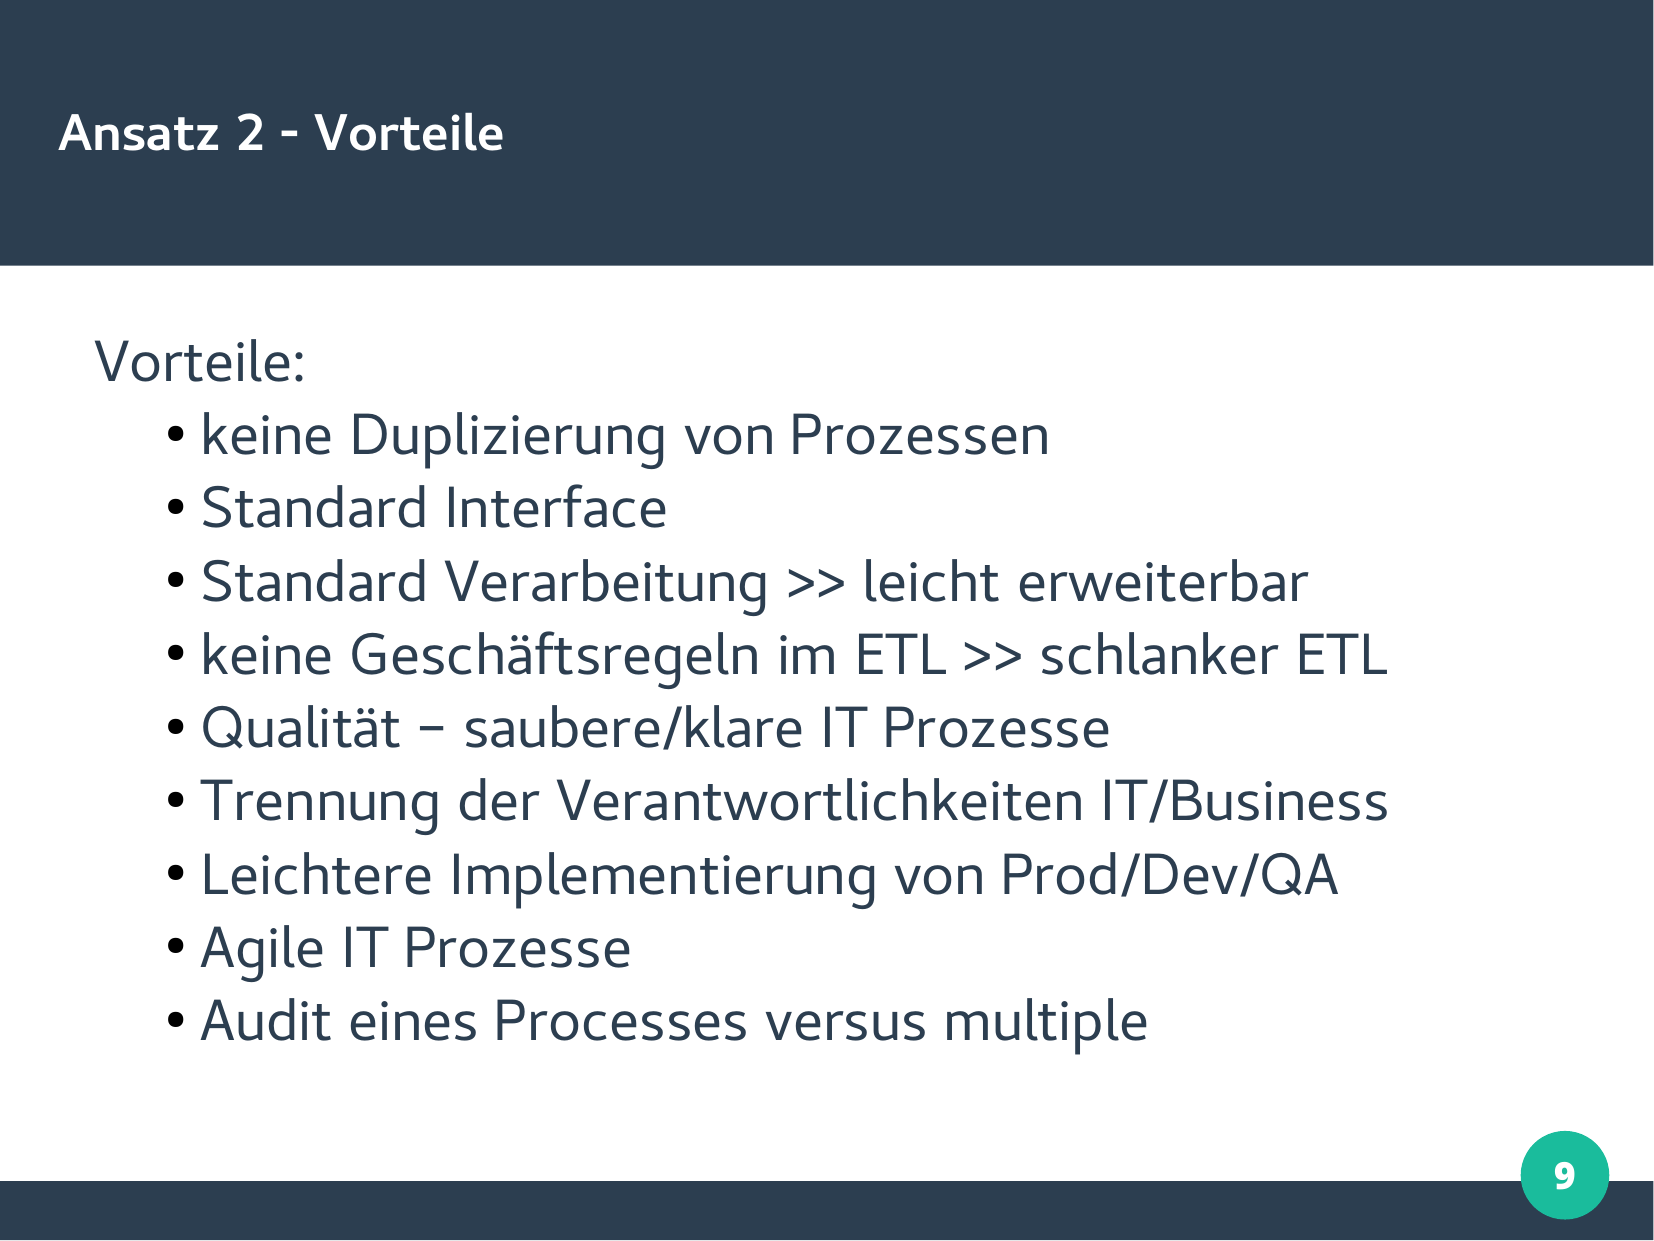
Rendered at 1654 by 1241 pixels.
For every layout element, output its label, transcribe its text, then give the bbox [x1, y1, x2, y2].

subtitle Vorteile: keine Duplizierung von Prozessen Standard Interface Standard Verarbeitung >> leicht erweiterbar keine Geschäftsregeln im ETL >> schlanker ETL Qualität – saubere/klare IT Prozesse Trennung der Verantwortlichkeiten IT/Business Leichtere Implementierung von Prod/Dev/QA Agile IT Prozesse Audit eines Processes versus multiple [59, 324, 1565, 1208]
title Ansatz 2 - Vorteile [59, 59, 1595, 207]
